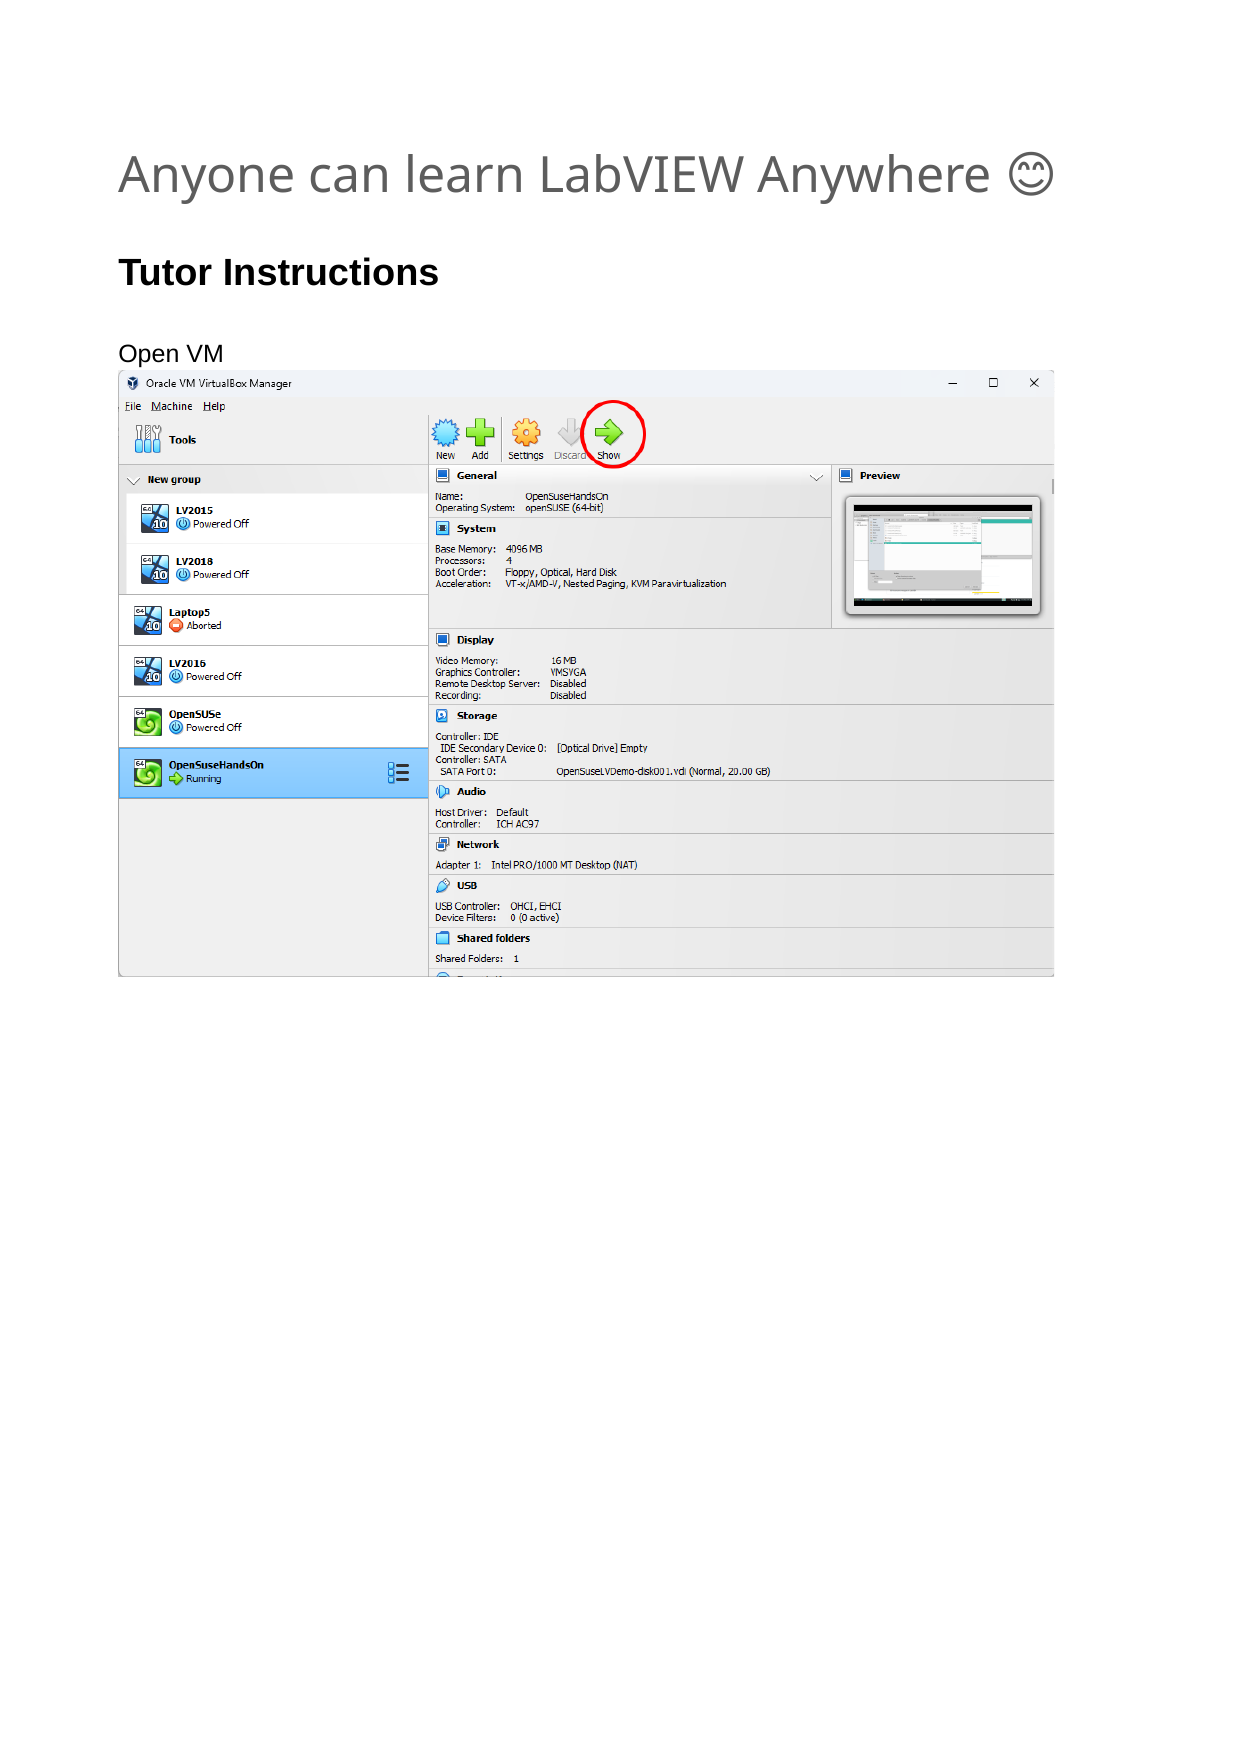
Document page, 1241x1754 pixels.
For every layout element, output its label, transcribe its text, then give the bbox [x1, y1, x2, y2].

subtitle Anyone can learn LabVIEW Anywhere 😊 [118, 139, 1122, 207]
subtitle Tutor Instructions [118, 249, 1122, 293]
picture [118, 370, 1055, 977]
text Open VM [118, 339, 1122, 368]
